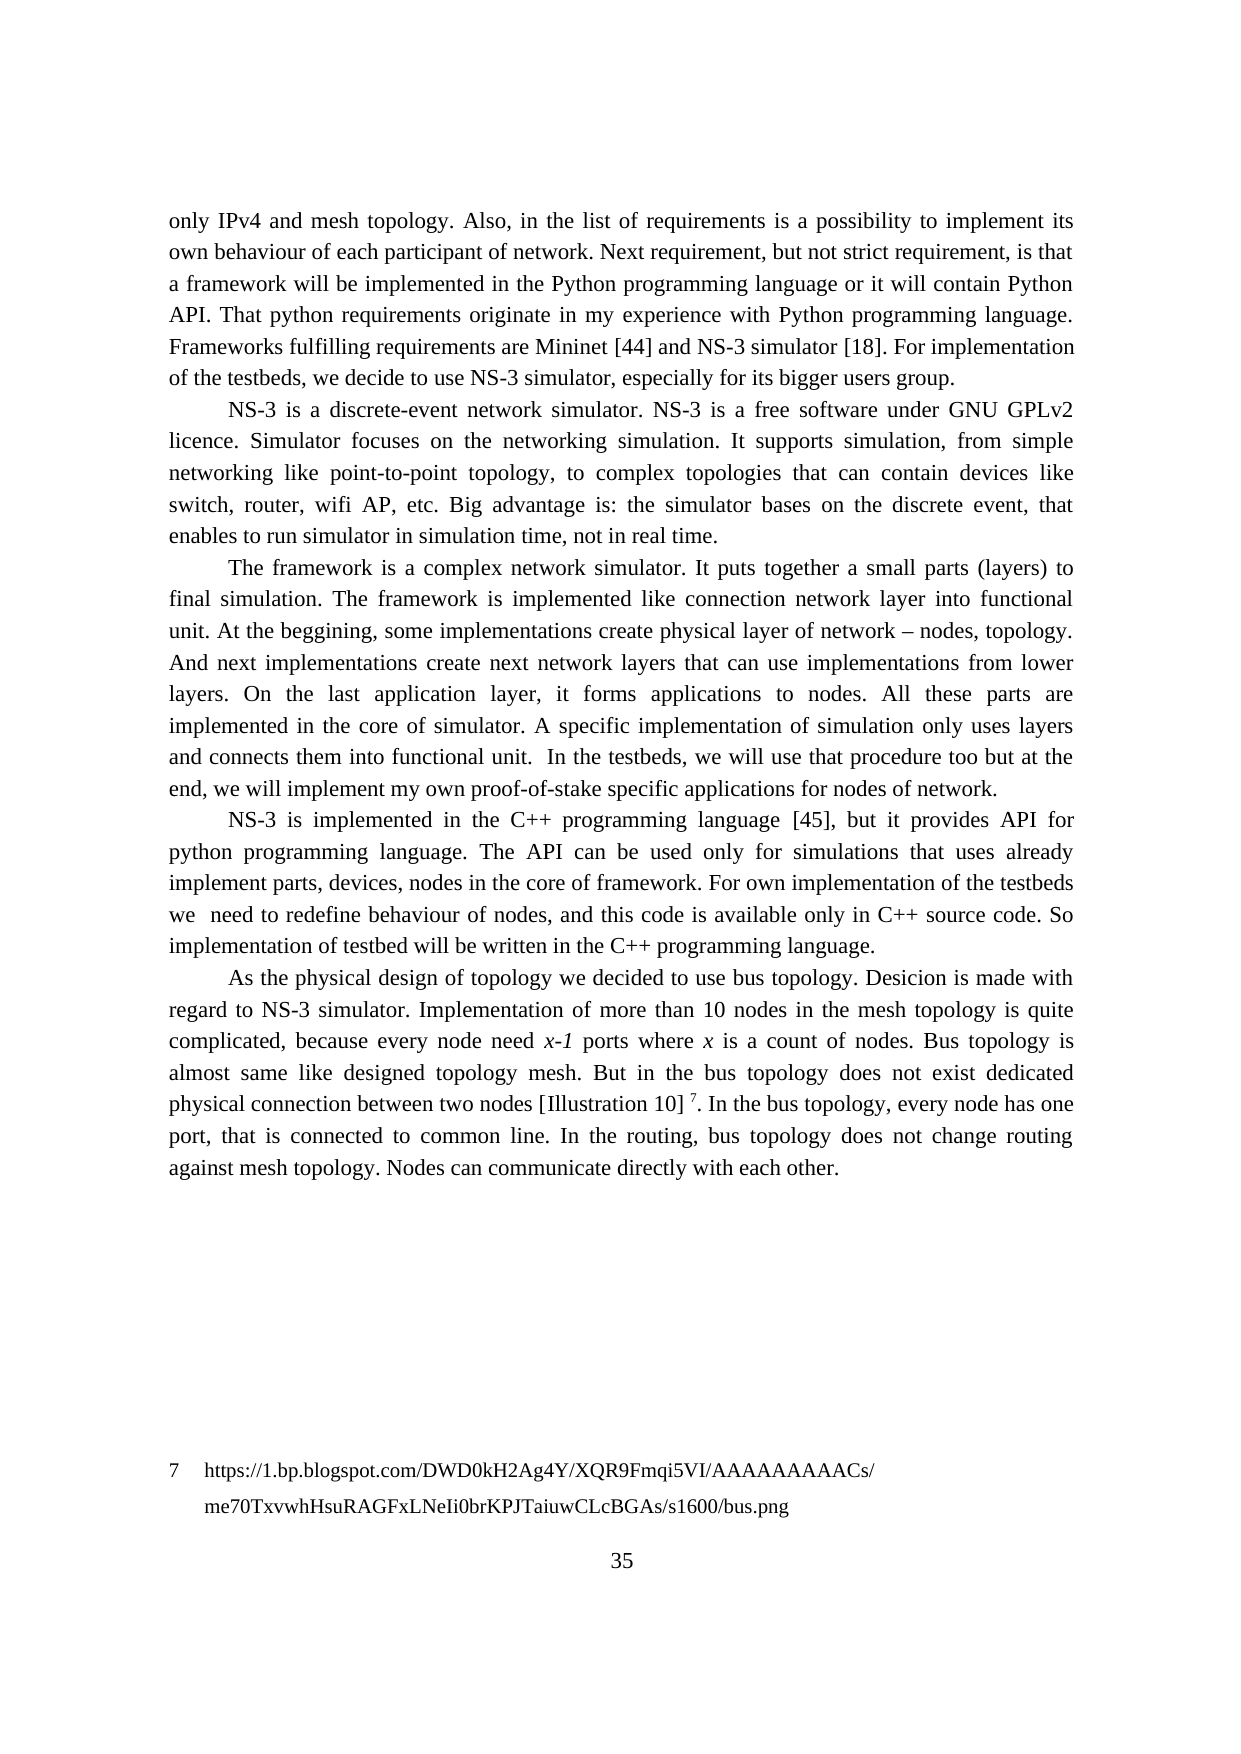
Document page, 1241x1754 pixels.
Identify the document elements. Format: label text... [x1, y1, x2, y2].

text NS-3 is a discrete-event network simulator. NS-3 is a free software under GNU GPLv2 licence. Simulator focuses on the networking simulation. It supports simulation, from simple networking like point-to-point topology, to complex topologies that can contain devices like switch, router, wifi AP, etc. Big advantage is: the simulator bases on the discrete event, that enables to run simulator in simulation time, not in real time. [169, 396, 1075, 549]
text NS-3 is implemented in the C++ programming language [45], but it provides API for python programming language. The API can be used only for simulations that uses already implement parts, devices, nodes in the core of framework. For own implementation of the testbeds we need to redefine behaviour of nodes, and this code is available only in C++ source code. So implementation of testbed will be written in the C++ programming language. [169, 806, 1075, 959]
text As the physical design of topology we decided to use bus topology. Desicion is made with regard to NS-3 simulator. Implementation of more than 10 nodes in the mesh topology is quite complicated, because every node need x-1 ports where x is a count of nodes. Bus topology is almost same like designed topology mesh. But in the bus topology does not exist dedicated physical connection between two nodes [Illustration 10] . In the bus topology, every node has one port, that is connected to common line. In the routing, bus topology does not change routing against mesh topology. Nodes can communicate directly with each other. [169, 964, 1075, 1180]
text https://1.bp.blogspot.com/DWD0kH2Ag4Y/XQR9Fmqi5VI/AAAAAAAAACs/me70TxvwhHsuRAGFxLNeIi0brKPJTaiuwCLcBGAs/s1600/bus.png [169, 1458, 1075, 1518]
text only IPv4 and mesh topology. Also, in the list of requirements is a possibility to implement its own behaviour of each participant of network. Next requirement, but not strict requirement, is that a framework will be implemented in the Python programming language or it will contain Python API. That python requirements originate in my experience with Python programming language. Frameworks fulfilling requirements are Mininet [44] and NS-3 simulator [18]. For implementation of the testbeds, we decide to use NS-3 simulator, especially for its bigger users group. [169, 207, 1075, 391]
text The framework is a complex network simulator. It puts together a small parts (layers) to final simulation. The framework is implemented like connection network layer into functional unit. At the beggining, some implementations create physical layer of network – nodes, topology. And next implementations create next network layers that can use implementations from lower layers. On the last application layer, it forms applications to nodes. All these parts are implemented in the core of simulator. A specific implementation of simulation only uses layers and connects them into functional unit. In the testbeds, we will use that procedure too but at the end, we will implement my own proof-of-stake specific applications for nodes of network. [169, 554, 1075, 801]
